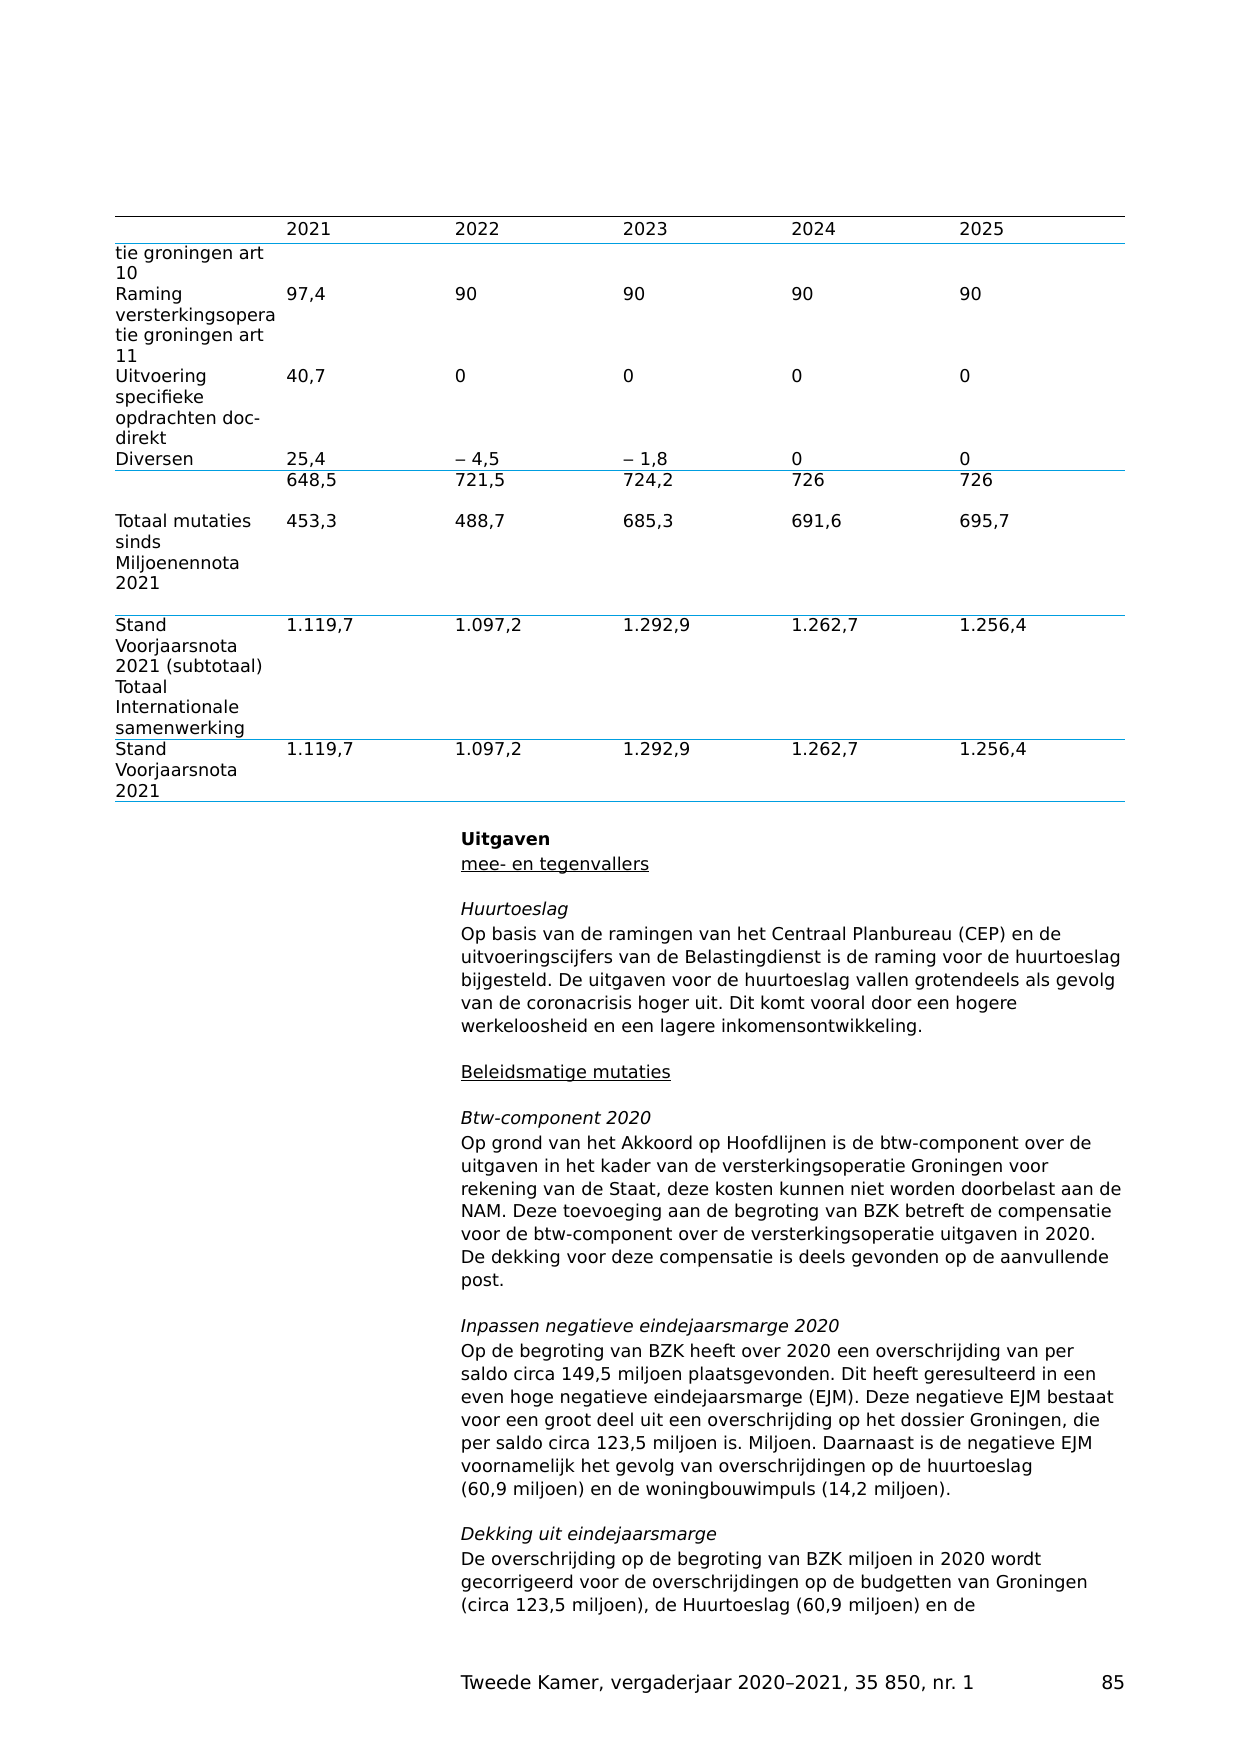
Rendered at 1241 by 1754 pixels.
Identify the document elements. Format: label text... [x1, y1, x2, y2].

table_cell [452, 244, 620, 284]
table_cell 1.262,7 [788, 740, 956, 801]
text Op de begroting van BZK heeft over 2020 een overschrijding van per saldo circa 149,5 miljoen plaatsgevonden. Dit heeft geresulteerd in een even hoge negatieve eindejaarsmarge (EJM). Deze negatieve EJM bestaat voor een groot deel uit een overschrijding op het dossier Groningen, die per saldo circa 123,5 miljoen is. Miljoen. Daarnaast is de negatieve EJM voornamelijk het gevolg van overschrijdingen op de huurtoeslag (60,9 miljoen) en de woningbouwimpuls (14,2 miljoen). [461, 1339, 1125, 1499]
table_cell [788, 594, 956, 614]
table_cell 0 [788, 366, 956, 449]
table_cell [115, 491, 283, 511]
table_cell 1.256,4 [956, 616, 1125, 677]
text Uitgaven [461, 827, 1125, 849]
table_cell 691,6 [788, 511, 956, 594]
table_cell Diversen [115, 449, 283, 469]
table_cell [956, 244, 1125, 284]
table_cell [956, 677, 1125, 739]
table_cell [283, 244, 452, 284]
table_cell 1.097,2 [452, 616, 620, 677]
table_cell [788, 677, 956, 739]
table_cell 0 [956, 366, 1125, 449]
table_cell [115, 471, 283, 491]
table_cell Raming versterkingsoperatie groningen art 11 [115, 284, 283, 366]
table_cell 685,3 [620, 511, 788, 594]
text Op grond van het Akkoord op Hoofdlijnen is de btw-component over de uitgaven in het kader van de versterkingsoperatie Groningen voor rekening van de Staat, deze kosten kunnen niet worden doorbelast aan de NAM. Deze toevoeging aan de begroting van BZK betreft de compensatie voor de btw-component over de versterkingsoperatie uitgaven in 2020. De dekking voor deze compensatie is deels gevonden op de aanvullende post. [461, 1131, 1125, 1291]
table_cell [452, 677, 620, 739]
text De overschrijding op de begroting van BZK miljoen in 2020 wordt gecorrigeerd voor de overschrijdingen op de budgetten van Groningen (circa 123,5 miljoen), de Huurtoeslag (60,9 miljoen) en de [461, 1547, 1125, 1616]
table_cell 2021 [283, 217, 452, 243]
table_cell [452, 491, 620, 511]
table_cell 2022 [452, 217, 620, 243]
table_cell 0 [956, 449, 1125, 469]
table_cell 90 [452, 284, 620, 366]
table_cell [115, 217, 283, 243]
table_cell [283, 491, 452, 511]
table_cell 2025 [956, 217, 1125, 243]
table_cell 40,7 [283, 366, 452, 449]
table_cell 721,5 [452, 471, 620, 491]
table_cell 2023 [620, 217, 788, 243]
table_cell 90 [620, 284, 788, 366]
table_cell 2024 [788, 217, 956, 243]
table_cell 1.256,4 [956, 740, 1125, 801]
text Btw-component 2020 [461, 1106, 1125, 1129]
table_cell 0 [452, 366, 620, 449]
table_cell 1.292,9 [620, 616, 788, 677]
text Huurtoeslag [461, 897, 1125, 920]
table_cell 0 [620, 366, 788, 449]
table_cell [620, 491, 788, 511]
text Op basis van de ramingen van het Centraal Planbureau (CEP) en de uitvoeringscijfers van de Belastingdienst is de raming voor de huurtoeslag bijgesteld. De uitgaven voor de huurtoeslag vallen grotendeels als gevolg van de coronacrisis hoger uit. Dit komt vooral door een hogere werkeloosheid en een lagere inkomensontwikkeling. [461, 922, 1125, 1037]
table_cell 724,2 [620, 471, 788, 491]
table_cell Totaal Internationale samenwerking [115, 677, 283, 739]
table_cell ‒ 1,8 [620, 449, 788, 469]
text mee- en tegenvallers [461, 852, 1125, 874]
table_cell 695,7 [956, 511, 1125, 594]
table_cell [283, 594, 452, 614]
table_cell 1.292,9 [620, 740, 788, 801]
table_cell tie groningen art 10 [115, 244, 283, 284]
table_cell 1.097,2 [452, 740, 620, 801]
table_cell 90 [788, 284, 956, 366]
table_cell [283, 677, 452, 739]
table_cell 488,7 [452, 511, 620, 594]
table_cell 1.119,7 [283, 740, 452, 801]
table_cell [115, 594, 283, 614]
text Beleidsmatige mutaties [461, 1060, 1125, 1083]
table_header VII BINNENLANDSE ZAKEN EN KONINKRIJKSRELATIES: NIET-BELASTINGONTVANGSTEN [115, 191, 1125, 216]
table_cell 0 [788, 449, 956, 469]
table_cell [620, 244, 788, 284]
table_cell [452, 594, 620, 614]
table_cell Uitvoering specifieke opdrachten doc-direkt [115, 366, 283, 449]
table_cell [956, 594, 1125, 614]
text Dekking uit eindejaarsmarge [461, 1522, 1125, 1545]
table_cell Totaal mutaties sinds Miljoenennota 2021 [115, 511, 283, 594]
table_cell [788, 491, 956, 511]
text Inpassen negatieve eindejaarsmarge 2020 [461, 1314, 1125, 1337]
table_cell 726 [788, 471, 956, 491]
table_cell [956, 491, 1125, 511]
table_cell [620, 594, 788, 614]
table_cell 1.262,7 [788, 616, 956, 677]
table_cell 90 [956, 284, 1125, 366]
table_cell 453,3 [283, 511, 452, 594]
table_cell 648,5 [283, 471, 452, 491]
table_cell Stand Voorjaarsnota 2021 [115, 740, 283, 801]
table_cell Stand Voorjaarsnota 2021 (subtotaal) [115, 616, 283, 677]
table_cell 97,4 [283, 284, 452, 366]
table_cell [788, 244, 956, 284]
table_cell [620, 677, 788, 739]
table_cell 726 [956, 471, 1125, 491]
table_cell ‒ 4,5 [452, 449, 620, 469]
table_cell 1.119,7 [283, 616, 452, 677]
table_cell 25,4 [283, 449, 452, 469]
